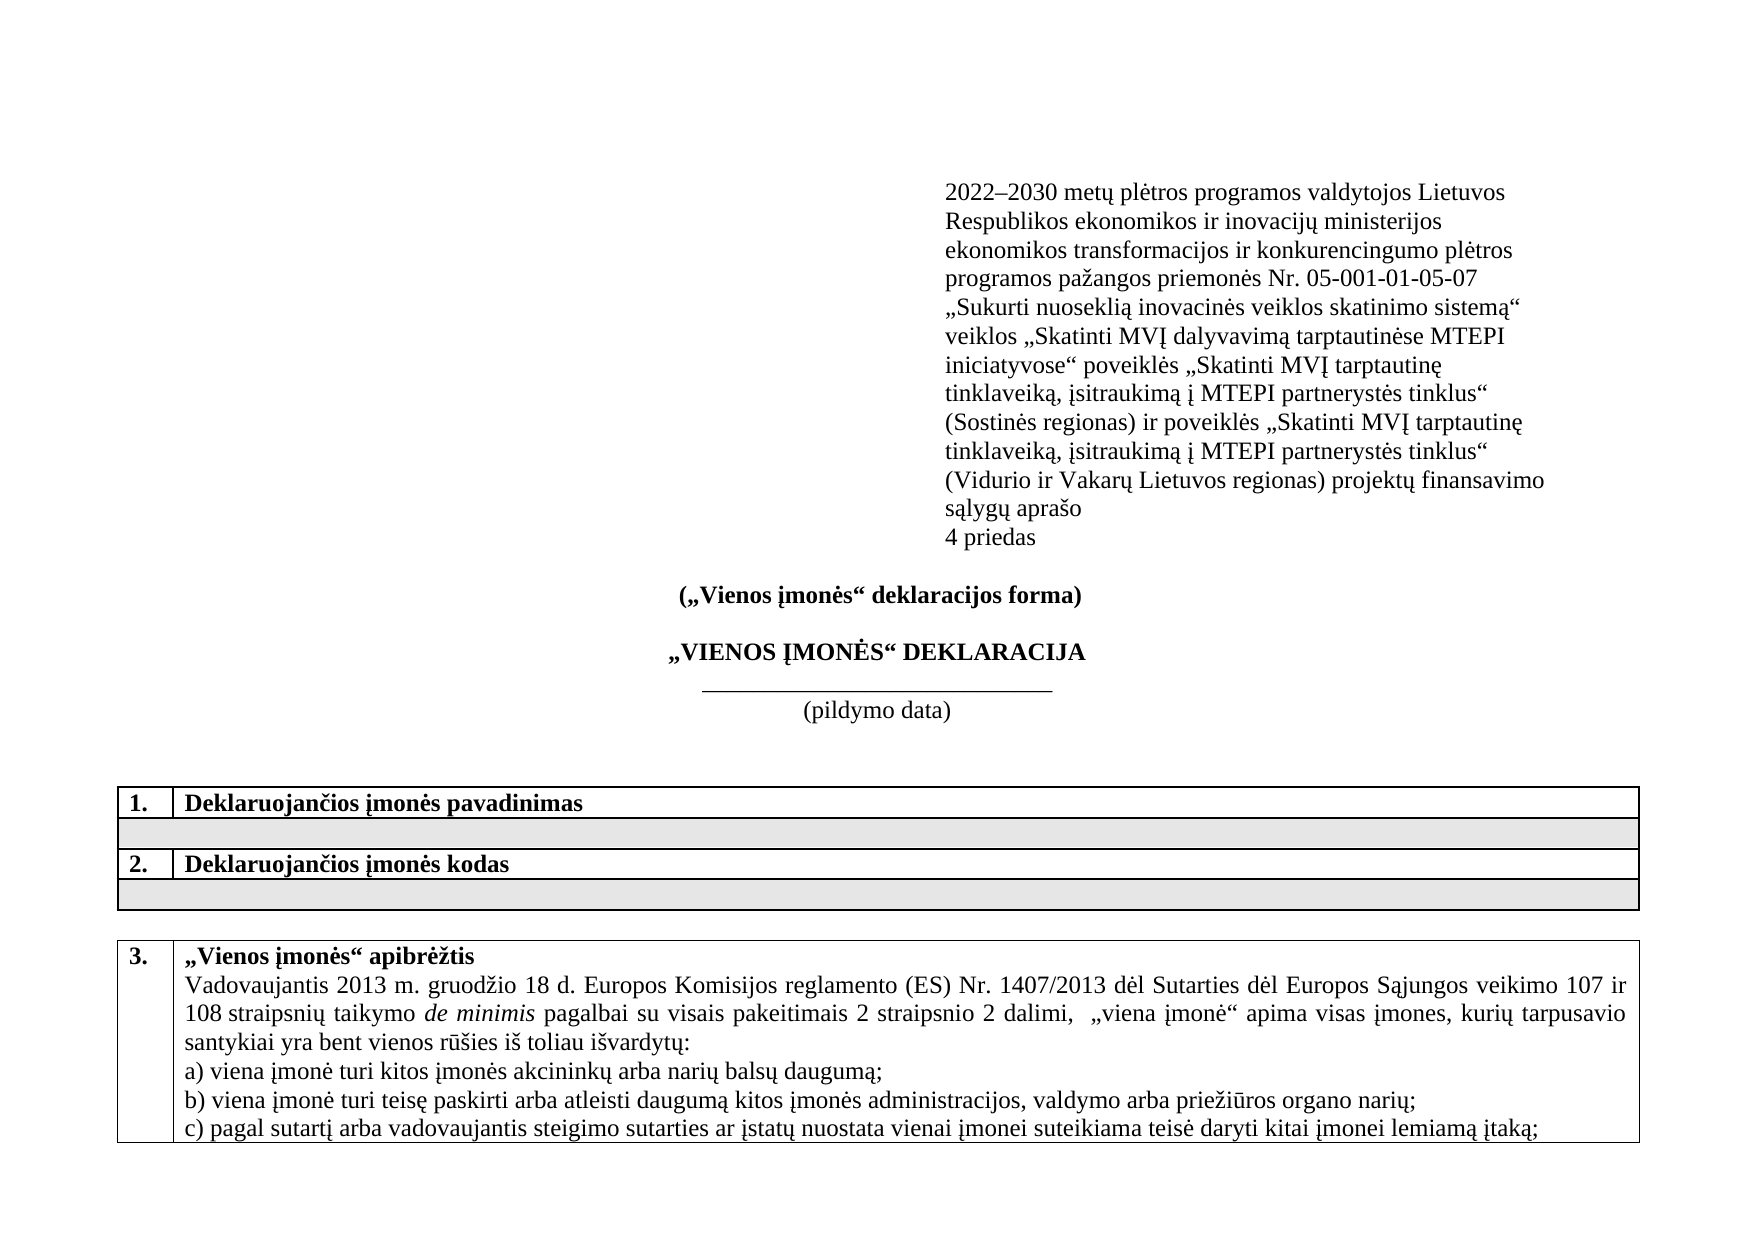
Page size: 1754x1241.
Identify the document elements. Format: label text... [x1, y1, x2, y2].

text 2022–2030 metų plėtros programos valdytojos Lietuvos [945, 177, 1636, 206]
text iniciatyvose“ poveiklės „Skatinti MVĮ tarptautinę [945, 350, 1636, 378]
table_header [118, 724, 1639, 756]
text („Vienos įmonės“ deklaracijos forma) [118, 580, 1636, 608]
text (Sostinės regionas) ir poveiklės „Skatinti MVĮ tarptautinę [945, 407, 1636, 436]
table_cell 1. [119, 788, 172, 817]
text Respublikos ekonomikos ir inovacijų ministerijos [945, 206, 1636, 235]
table_cell [519, 756, 923, 786]
table_cell [118, 911, 122, 940]
text tinklaveiką, įsitraukimą į MTEPI partnerystės tinklus“ [945, 436, 1636, 465]
table_cell Deklaruojančios įmonės pavadinimas [174, 788, 1638, 817]
text „Sukurti nuoseklią inovacinės veiklos skatinimo sistemą“ [945, 292, 1636, 321]
table_cell [118, 756, 313, 786]
table_cell [470, 756, 519, 786]
text ekonomikos transformacijos ir konkurencingumo plėtros [945, 235, 1636, 263]
text programos pažangos priemonės Nr. 05-001-01-05-07 [945, 263, 1636, 292]
table_cell [119, 819, 1638, 847]
text sąlygų aprašo [945, 493, 1636, 522]
text ____________________________ [118, 666, 1636, 695]
table_cell Deklaruojančios įmonės kodas [174, 850, 1638, 878]
text 4 priedas [945, 522, 1636, 551]
text „VIENOS ĮMONĖS“ DEKLARACIJA [118, 637, 1636, 666]
table_cell [923, 756, 1639, 786]
text veiklos „Skatinti MVĮ dalyvavimą tarptautinėse MTEPI [945, 321, 1636, 350]
table_cell „Vienos įmonės“ apibrėžtis Vadovaujantis 2013 m. gruodžio 18 d. Europos Komisijos reglamento (ES) Nr. 1407/2013 dėl Sutarties dėl Europos Sąjungos veikimo 107 ir 108 straipsnių taikymo de minimis pagalbai su visais pakeitimais 2 straipsnio 2 dalimi, „viena įmonė“ apima visas įmones, kurių tarpusavio santykiai yra bent vienos rūšies iš toliau išvardytų: a) viena įmonė turi kitos įmonės akcininkų arba narių balsų daugumą; b) viena įmonė turi teisę paskirti arba atleisti daugumą kitos įmonės administracijos, valdymo arba priežiūros organo narių; c) pagal sutartį arba vadovaujantis steigimo sutarties ar įstatų nuostata vienai įmonei suteikiama teisė daryti kitai įmonei lemiamą įtaką; [174, 941, 1639, 1142]
table_cell 3. [118, 941, 173, 1142]
table_cell [313, 756, 470, 786]
text (pildymo data) [118, 695, 1636, 723]
table_cell [122, 911, 1639, 940]
table_cell [119, 880, 1638, 909]
text (Vidurio ir Vakarų Lietuvos regionas) projektų finansavimo [945, 465, 1636, 493]
text tinklaveiką, įsitraukimą į MTEPI partnerystės tinklus“ [945, 378, 1636, 407]
table_cell 2. [119, 850, 172, 878]
